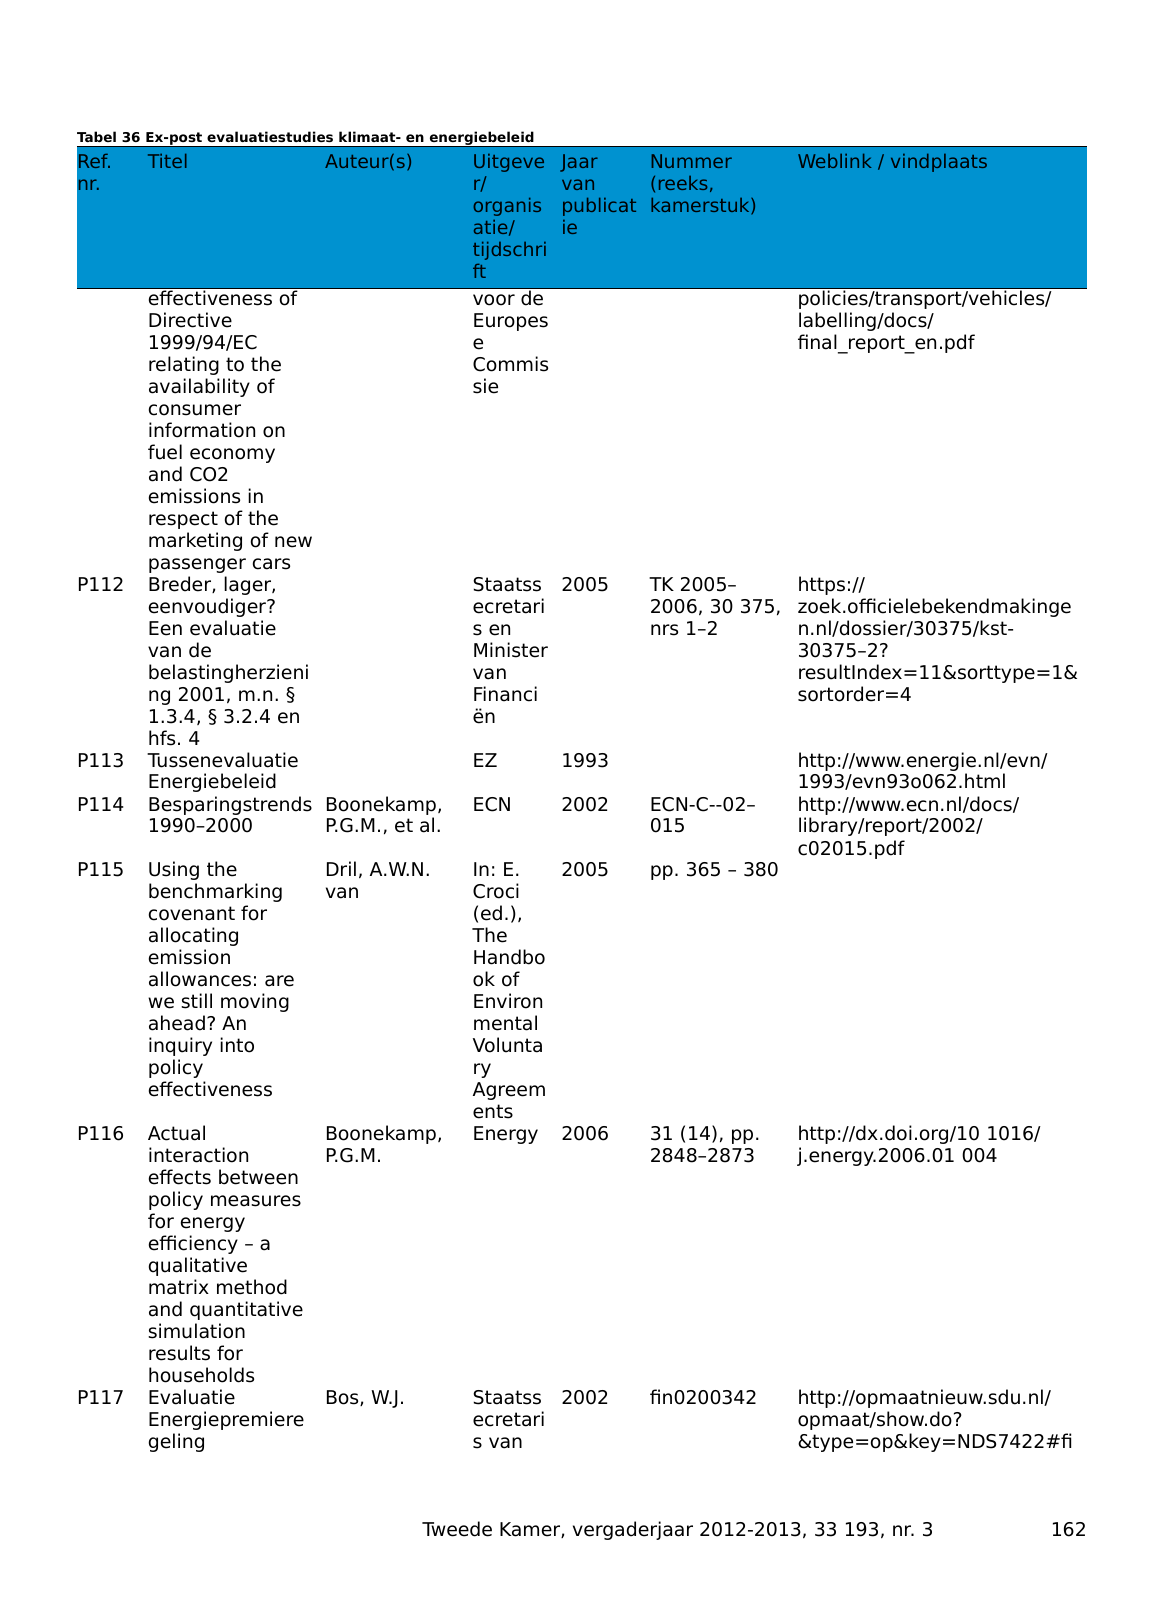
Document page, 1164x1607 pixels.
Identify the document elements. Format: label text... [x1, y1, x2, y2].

table_cell P114 [77, 794, 142, 859]
table_cell P116 [77, 1123, 142, 1387]
table_cell 2005 [555, 859, 644, 1123]
table_cell 2002 [555, 794, 644, 859]
table_cell http://www.energie.nl/evn/1993/evn93o062.html [791, 750, 1087, 793]
table_cell Uitgever/organisatie/ tijdschrift [466, 147, 555, 288]
table_cell 2002 [555, 1387, 644, 1453]
table_cell Nummer (reeks, kamerstuk) [644, 147, 791, 288]
table_cell [77, 289, 142, 574]
table_cell Besparingstrends 1990–2000 [142, 794, 319, 859]
table_cell 2006 [555, 1123, 644, 1387]
table_cell ECN-C--02–015 [644, 794, 791, 859]
table_cell Staatssecretaris van [466, 1387, 555, 1453]
table_cell [319, 574, 466, 749]
table_cell [555, 289, 644, 574]
table_cell [644, 289, 791, 574]
table_cell Boonekamp, P.G.M. [319, 1123, 466, 1387]
table_cell Staatssecretaris en Minister van Financiën [466, 574, 555, 749]
table_cell Jaar van publicatie [555, 147, 644, 288]
table_cell Weblink / vindplaats [791, 147, 1087, 288]
table_cell http://dx.doi.org/10 1016/j.energy.2006.01 004 [791, 1123, 1087, 1387]
table_cell http://www.ecn.nl/docs/library/report/2002/c02015.pdf [791, 794, 1087, 859]
table_cell P117 [77, 1387, 142, 1453]
table_cell Evaluatie Energiepremieregeling [142, 1387, 319, 1453]
table_cell [644, 750, 791, 793]
table_cell Titel [142, 147, 319, 288]
table_cell fin0200342 [644, 1387, 791, 1453]
table_cell voor de Europese Commissie [466, 289, 555, 574]
table_cell 2005 [555, 574, 644, 749]
table_cell [319, 289, 466, 574]
table_cell https://zoek.officielebekendmakingen.nl/dossier/30375/kst-30375–2?resultIndex=11&sorttype=1&sortorder=4 [791, 574, 1087, 749]
table_cell Bos, W.J. [319, 1387, 466, 1453]
table_cell In: E. Croci (ed.), The Handbook of Environmental Voluntary Agreements [466, 859, 555, 1123]
table_cell [791, 859, 1087, 1123]
table_cell policies/transport/vehicles/labelling/docs/final_report_en.pdf [791, 289, 1087, 574]
table_cell Breder, lager, eenvoudiger? Een evaluatie van de belastingherziening 2001, m.n. § 1.3.4, § 3.2.4 en hfs. 4 [142, 574, 319, 749]
table_cell [319, 750, 466, 793]
table_cell Ref. nr. [77, 147, 142, 288]
table_cell pp. 365 – 380 [644, 859, 791, 1123]
table_cell P112 [77, 574, 142, 749]
table_cell P115 [77, 859, 142, 1123]
table_cell 1993 [555, 750, 644, 793]
table_cell EZ [466, 750, 555, 793]
table_cell P113 [77, 750, 142, 793]
table_cell Energy [466, 1123, 555, 1387]
table_cell ECN [466, 794, 555, 859]
table_cell http://opmaatnieuw.sdu.nl/opmaat/show.do?&type=op&key=NDS7422#fi [791, 1387, 1087, 1453]
table_cell Dril, A.W.N. van [319, 859, 466, 1123]
table_cell effectiveness of Directive 1999/94/EC relating to the availability of consumer information on fuel economy and CO2 emissions in respect of the marketing of new passenger cars [142, 289, 319, 574]
table_cell Actual interaction effects between policy measures for energy efficiency – a qualitative matrix method and quantitative simulation results for households [142, 1123, 319, 1387]
table_cell Using the benchmarking covenant for allocating emission allowances: are we still moving ahead? An inquiry into policy effectiveness [142, 859, 319, 1123]
table_cell Boonekamp, P.G.M., et al. [319, 794, 466, 859]
table_header Tabel 36 Ex-post evaluatiestudies klimaat- en energiebeleid [77, 130, 1087, 146]
table_cell Auteur(s) [319, 147, 466, 288]
table_cell Tussenevaluatie Energiebeleid [142, 750, 319, 793]
table_cell TK 2005–2006, 30 375, nrs 1–2 [644, 574, 791, 749]
table_cell 31 (14), pp. 2848–2873 [644, 1123, 791, 1387]
